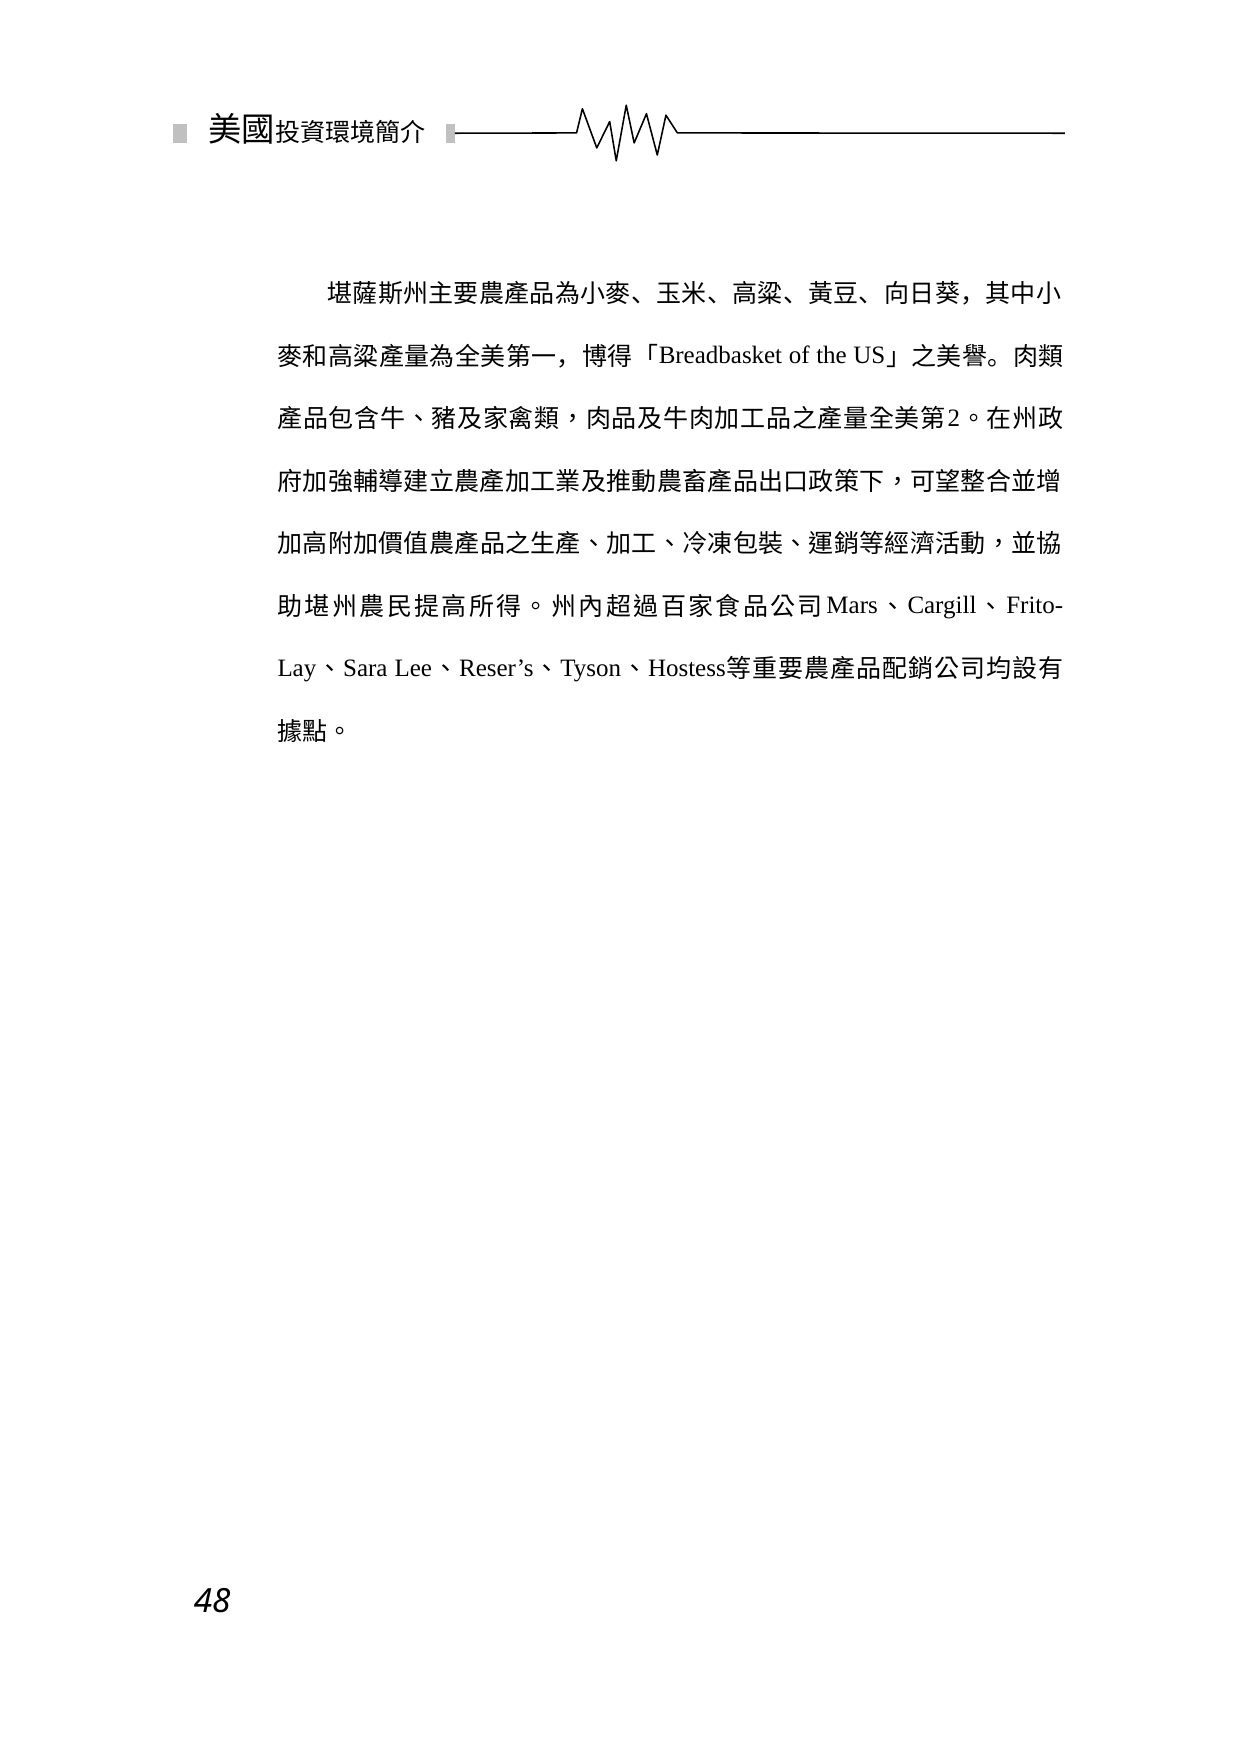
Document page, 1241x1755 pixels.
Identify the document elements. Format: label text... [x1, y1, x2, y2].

text 堪薩斯州主要農產品為小麥、玉米、高粱、黃豆、向日葵，其中小麥和高粱產量為全美第一，博得「Breadbasket of the US」之美譽。肉類產品包含牛、豬及家禽類，肉品及牛肉加工品之產量全美第2。在州政府加強輔導建立農產加工業及推動農畜產品出口政策下，可望整合並增加高附加價值農產品之生產、加工、冷凍包裝、運銷等經濟活動，並協助堪州農民提高所得。州內超過百家食品公司Mars、Cargill、Frito-Lay、Sara Lee、Reser’s、Tyson、Hostess等重要農產品配銷公司均設有據點。 [277, 250, 1063, 750]
